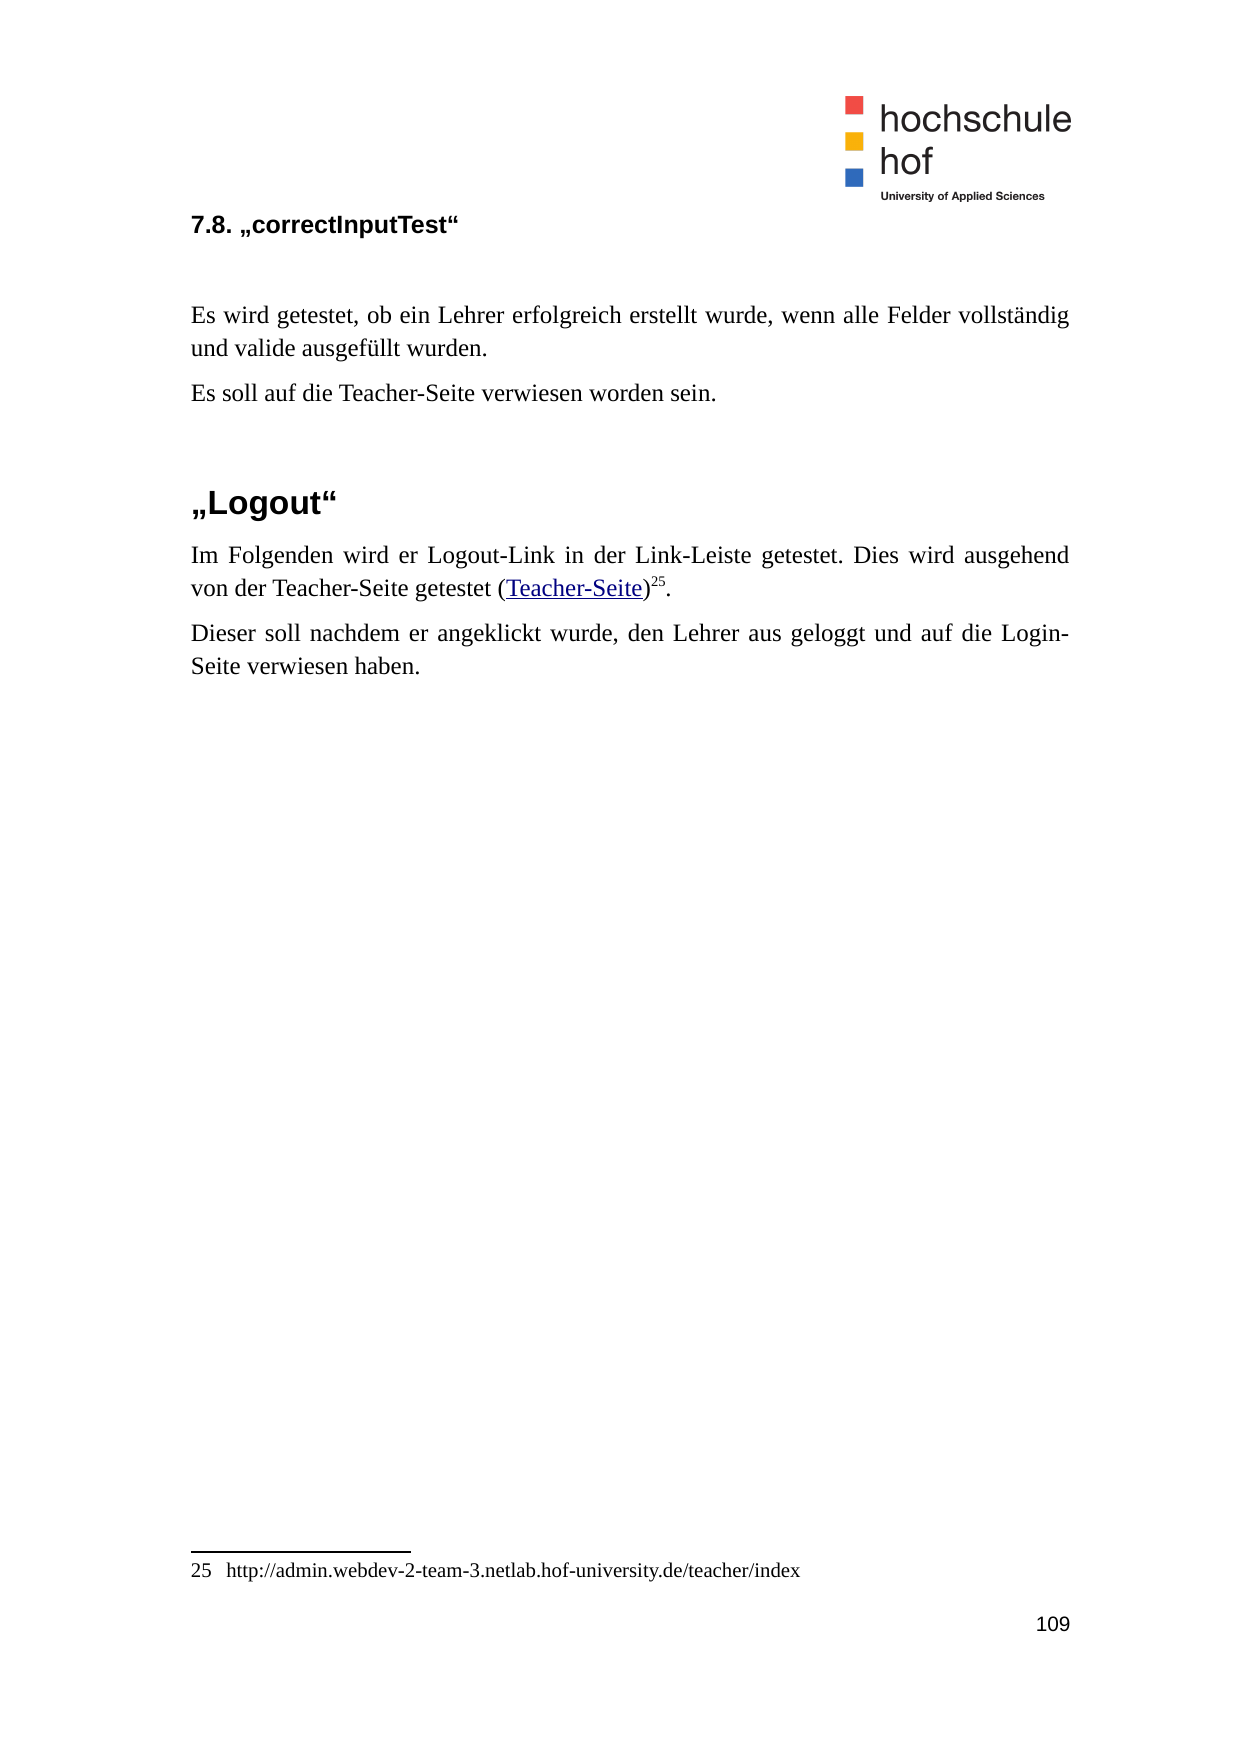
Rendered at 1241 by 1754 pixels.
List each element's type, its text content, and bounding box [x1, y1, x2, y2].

subtitle „Logout“ [191, 483, 1070, 521]
text http://admin.webdev-2-team-3.netlab.hof-university.de/teacher/index [191, 1558, 1070, 1582]
text Es wird getestet, ob ein Lehrer erfolgreich erstellt wurde, wenn alle Felder vollständig und valide ausgefüllt wurden. [191, 300, 1070, 362]
picture [845, 96, 1071, 202]
text Im Folgenden wird er Logout-Link in der Link-Leiste getestet. Dies wird ausgehend von der Teacher-Seite getestet (Teacher-Seite). [191, 540, 1070, 602]
text 7.8. „correctInputTest“ [191, 210, 1070, 239]
text Dieser soll nachdem er angeklickt wurde, den Lehrer aus geloggt und auf die Login-Seite verwiesen haben. [191, 618, 1070, 679]
text Es soll auf die Teacher-Seite verwiesen worden sein. [191, 378, 1070, 407]
